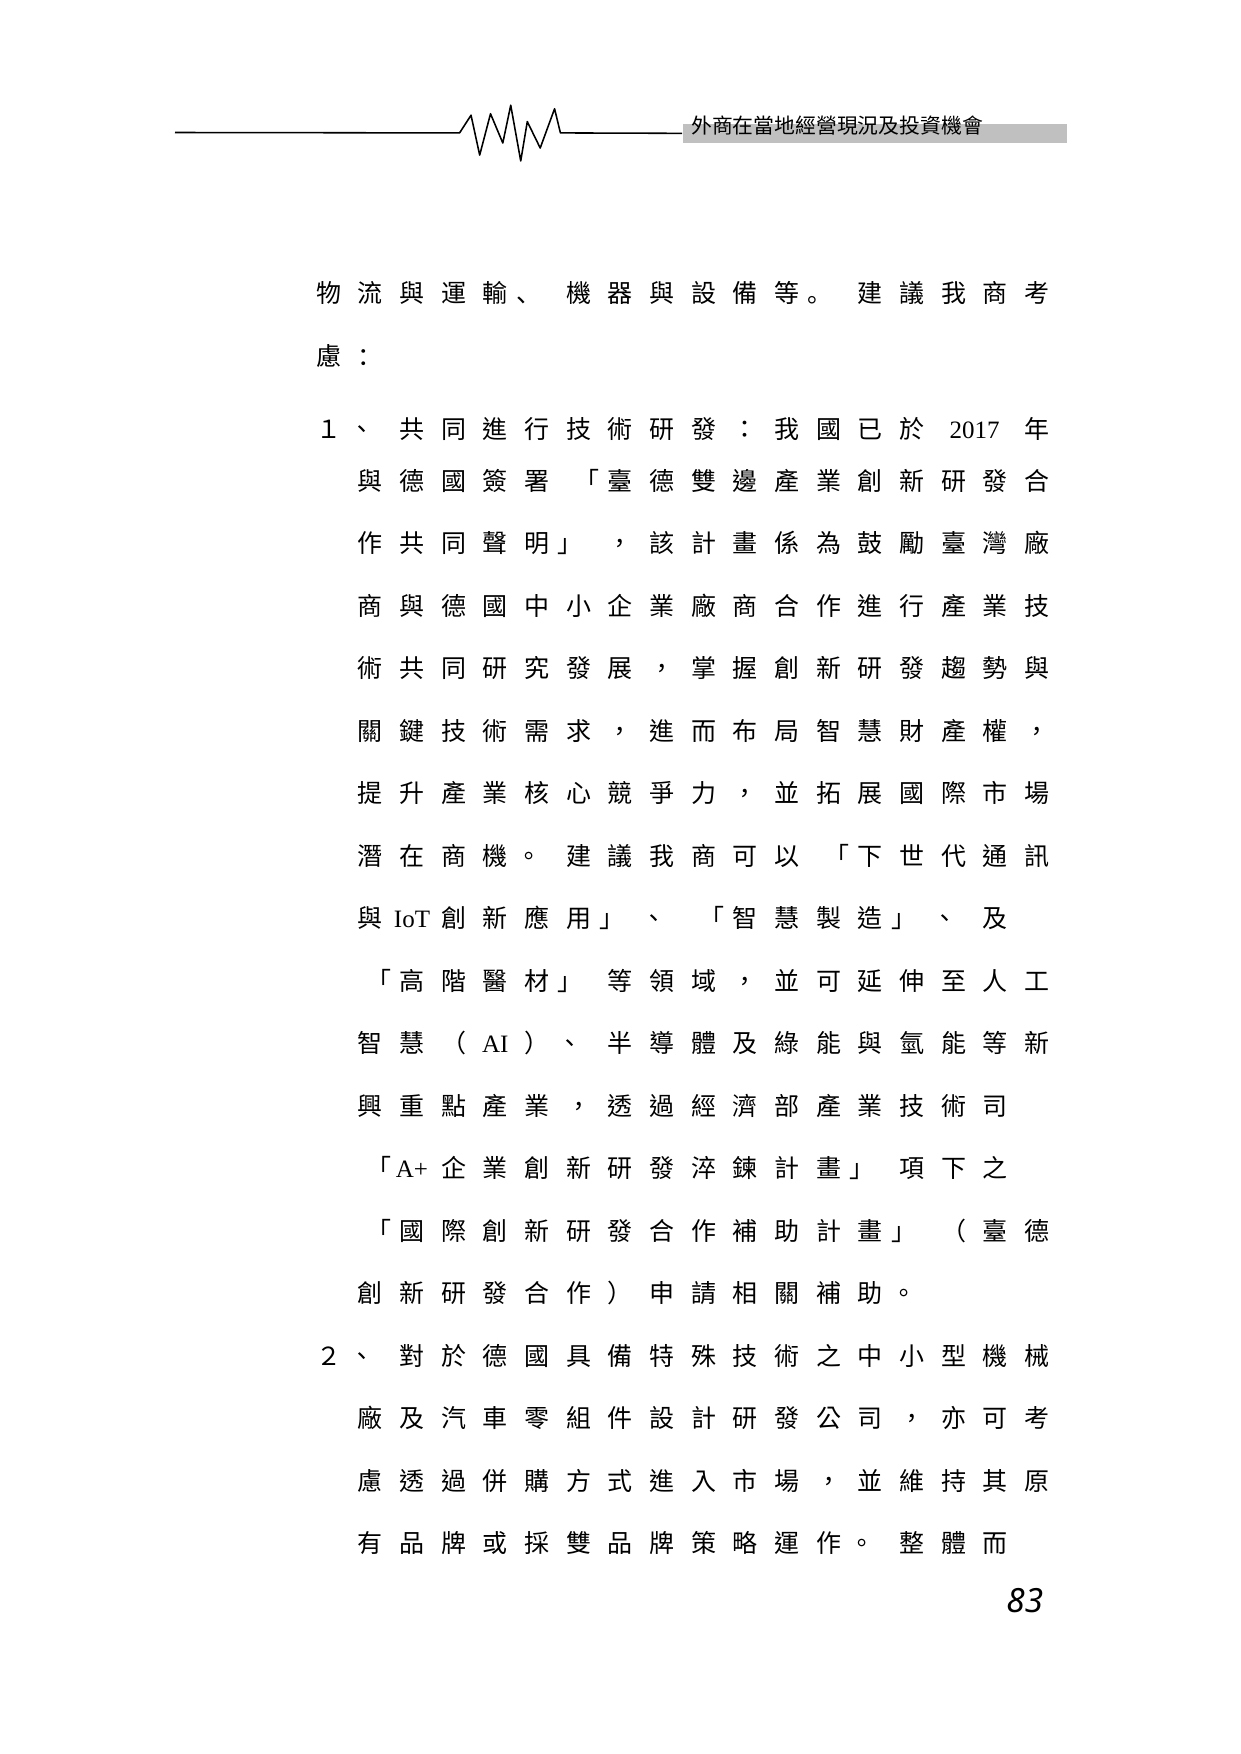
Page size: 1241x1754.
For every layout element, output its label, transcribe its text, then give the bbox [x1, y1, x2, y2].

text 物流與運輸、機器與設備等。建議我商考慮： [281, 250, 1058, 375]
text １、共同進行技術研發：我國已於2017年與德國簽署「臺德雙邊產業創新研發合作共同聲明」，該計畫係為鼓勵臺灣廠商與德國中小企業廠商合作進行產業技術共同研究發展，掌握創新研發趨勢與關鍵技術需求，進而布局智慧財產權，提升產業核心競爭力，並拓展國際市場潛在商機。建議我商可以「下世代通訊與IoT創新應用」、「智慧製造」、及「高階醫材」等領域，並可延伸至人工智慧（AI）、半導體及綠能與氫能等新興重點產業，透過經濟部產業技術司「A+企業創新研發淬鍊計畫」項下之「國際創新研發合作補助計畫」（臺德創新研發合作）申請相關補助。 [281, 375, 1058, 1313]
text ２、對於德國具備特殊技術之中小型機械廠及汽車零組件設計研發公司，亦可考慮透過併購方式進入市場，並維持其原有品牌或採雙品牌策略運作。整體而 [281, 1313, 1058, 1563]
